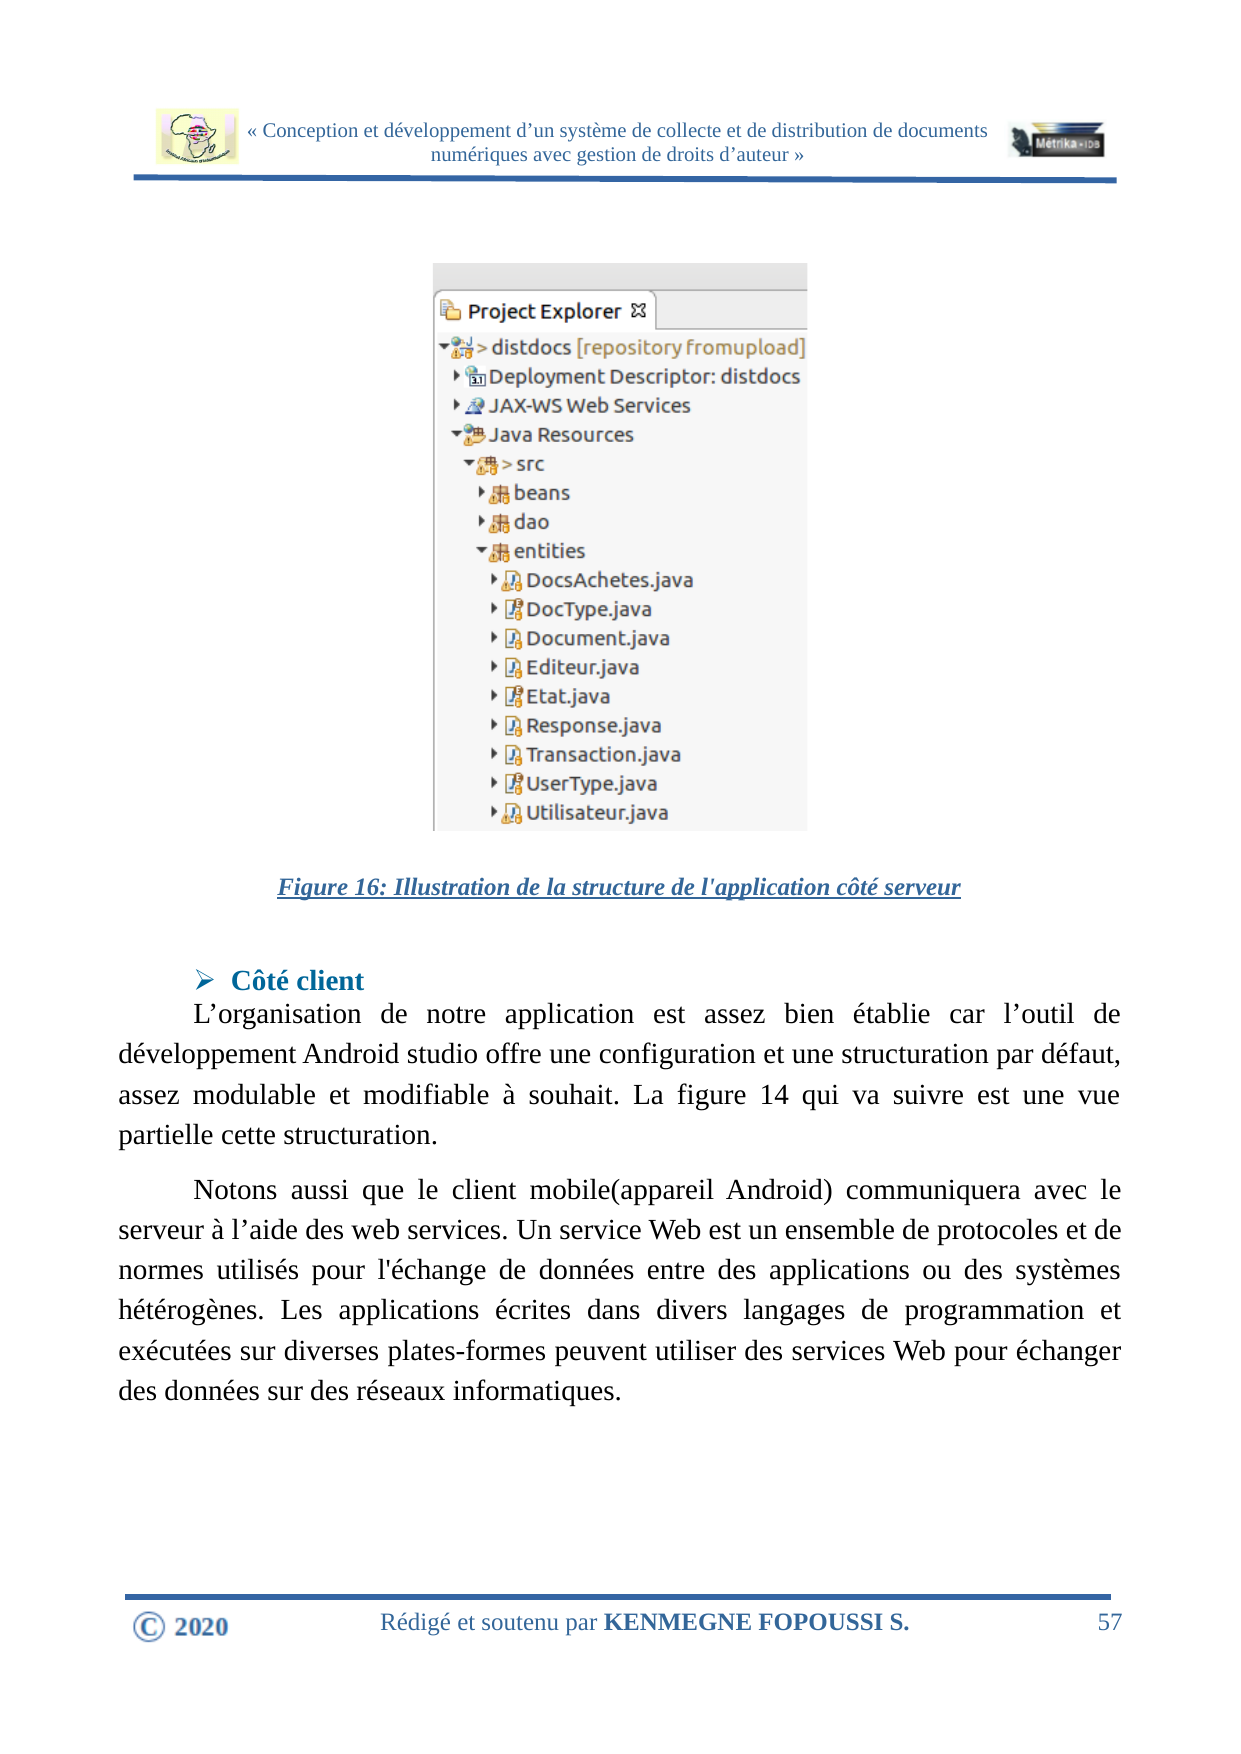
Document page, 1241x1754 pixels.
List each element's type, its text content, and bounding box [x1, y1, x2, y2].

picture [154, 107, 241, 166]
picture [126, 1604, 231, 1647]
picture [196, 969, 214, 980]
picture [1003, 116, 1109, 160]
picture [432, 263, 808, 831]
text L’organisation de notre application est assez bien établie car l’outil de développement Android studio offre une configuration et une structuration par défaut, assez modulable et modifiable à souhait. La figure 14 qui va suivre est une vue partielle cette structuration. [118, 996, 1122, 1151]
text Figure 16: Illustration de la structure de l'application côté serveur [238, 872, 1002, 901]
text Notons aussi que le client mobile(appareil Android) communiquera avec le serveur à l’aide des web services. Un service Web est un ensemble de protocoles et de normes utilisés pour l'échange de données entre des applications ou des systèmes hétérogènes. Les applications écrites dans divers langages de programmation et exécutées sur diverses plates-formes peuvent utiliser des services Web pour échanger des données sur des réseaux informatiques. [118, 1172, 1122, 1406]
list Côté client [193, 963, 1122, 996]
